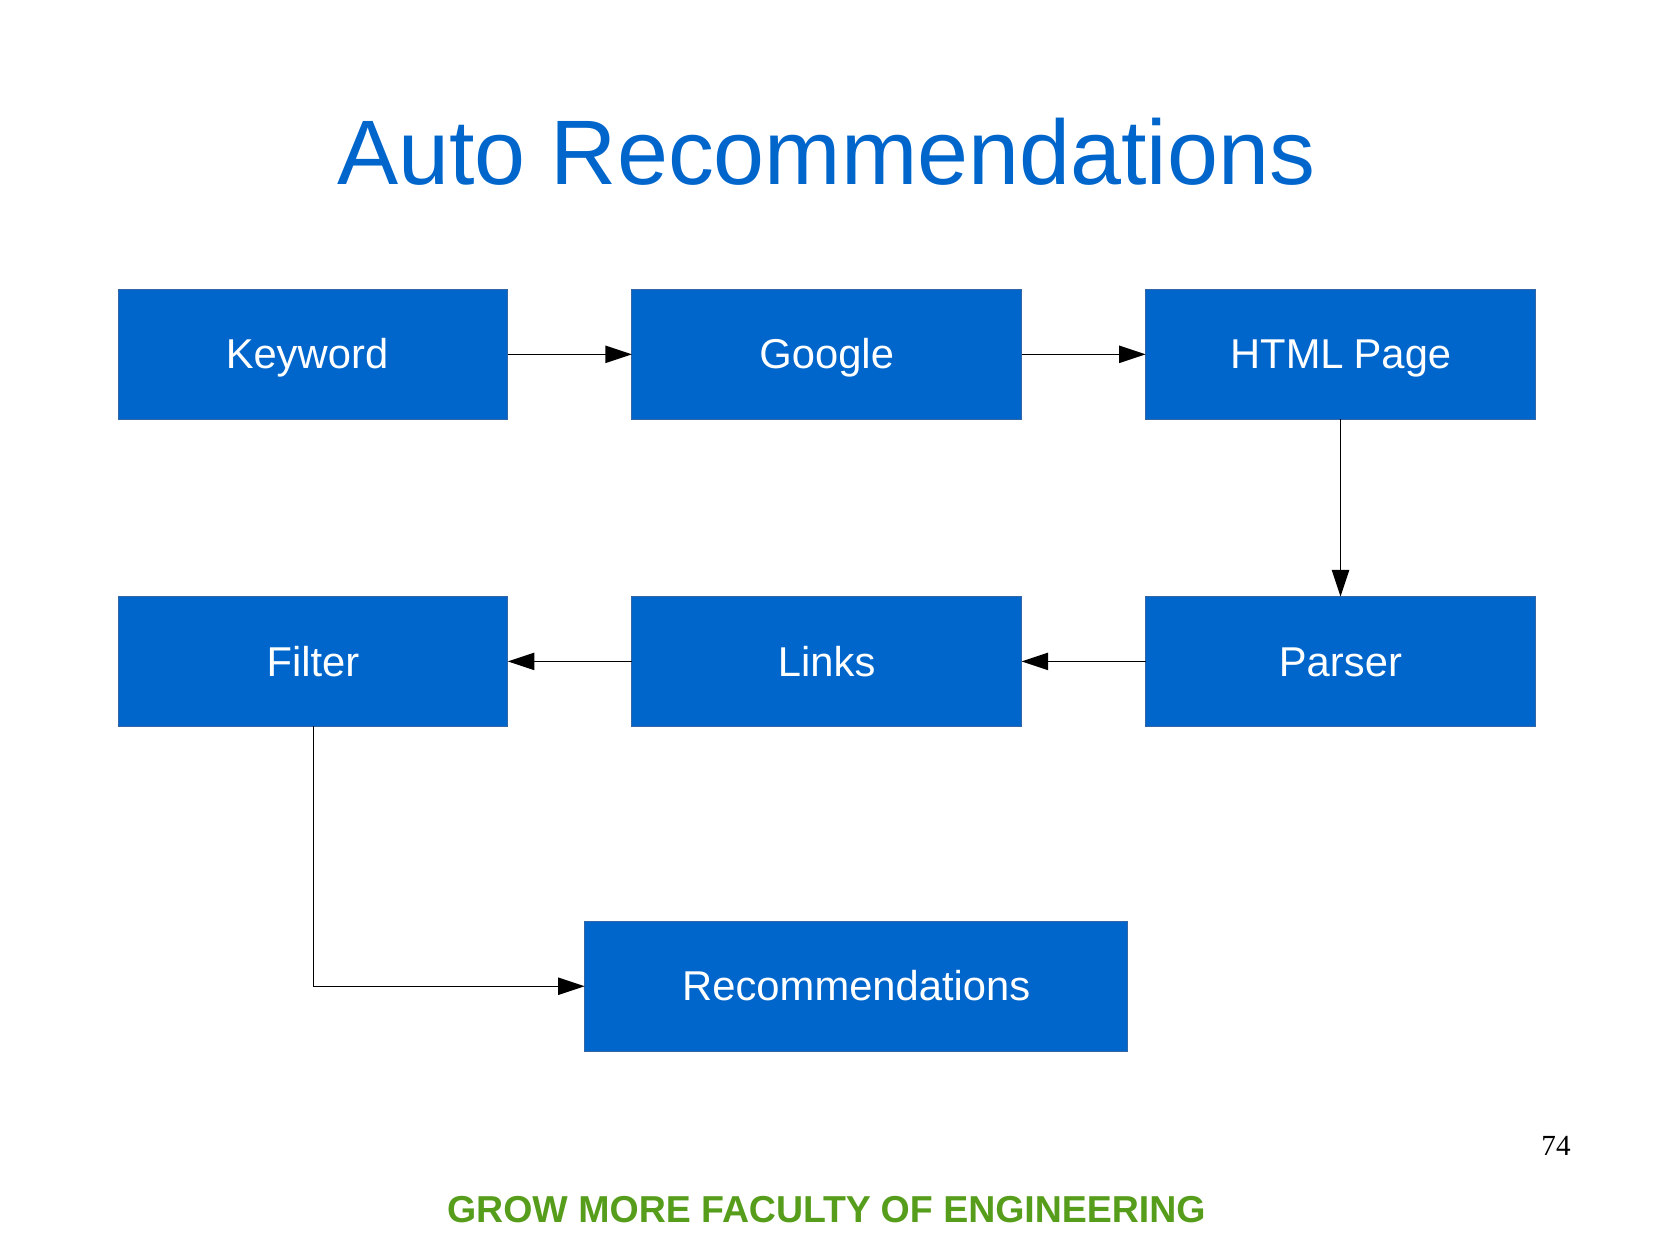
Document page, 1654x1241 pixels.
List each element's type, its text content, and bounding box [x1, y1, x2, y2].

text_box Parser [1145, 596, 1536, 727]
text_box HTML Page [1145, 289, 1536, 420]
text_box Keyword [118, 289, 508, 420]
text_box Filter [118, 596, 508, 727]
text_box Google [631, 289, 1022, 420]
text_box Links [631, 596, 1022, 727]
title Auto Recommendations [82, 49, 1571, 257]
text_box Recommendations [584, 921, 1128, 1052]
